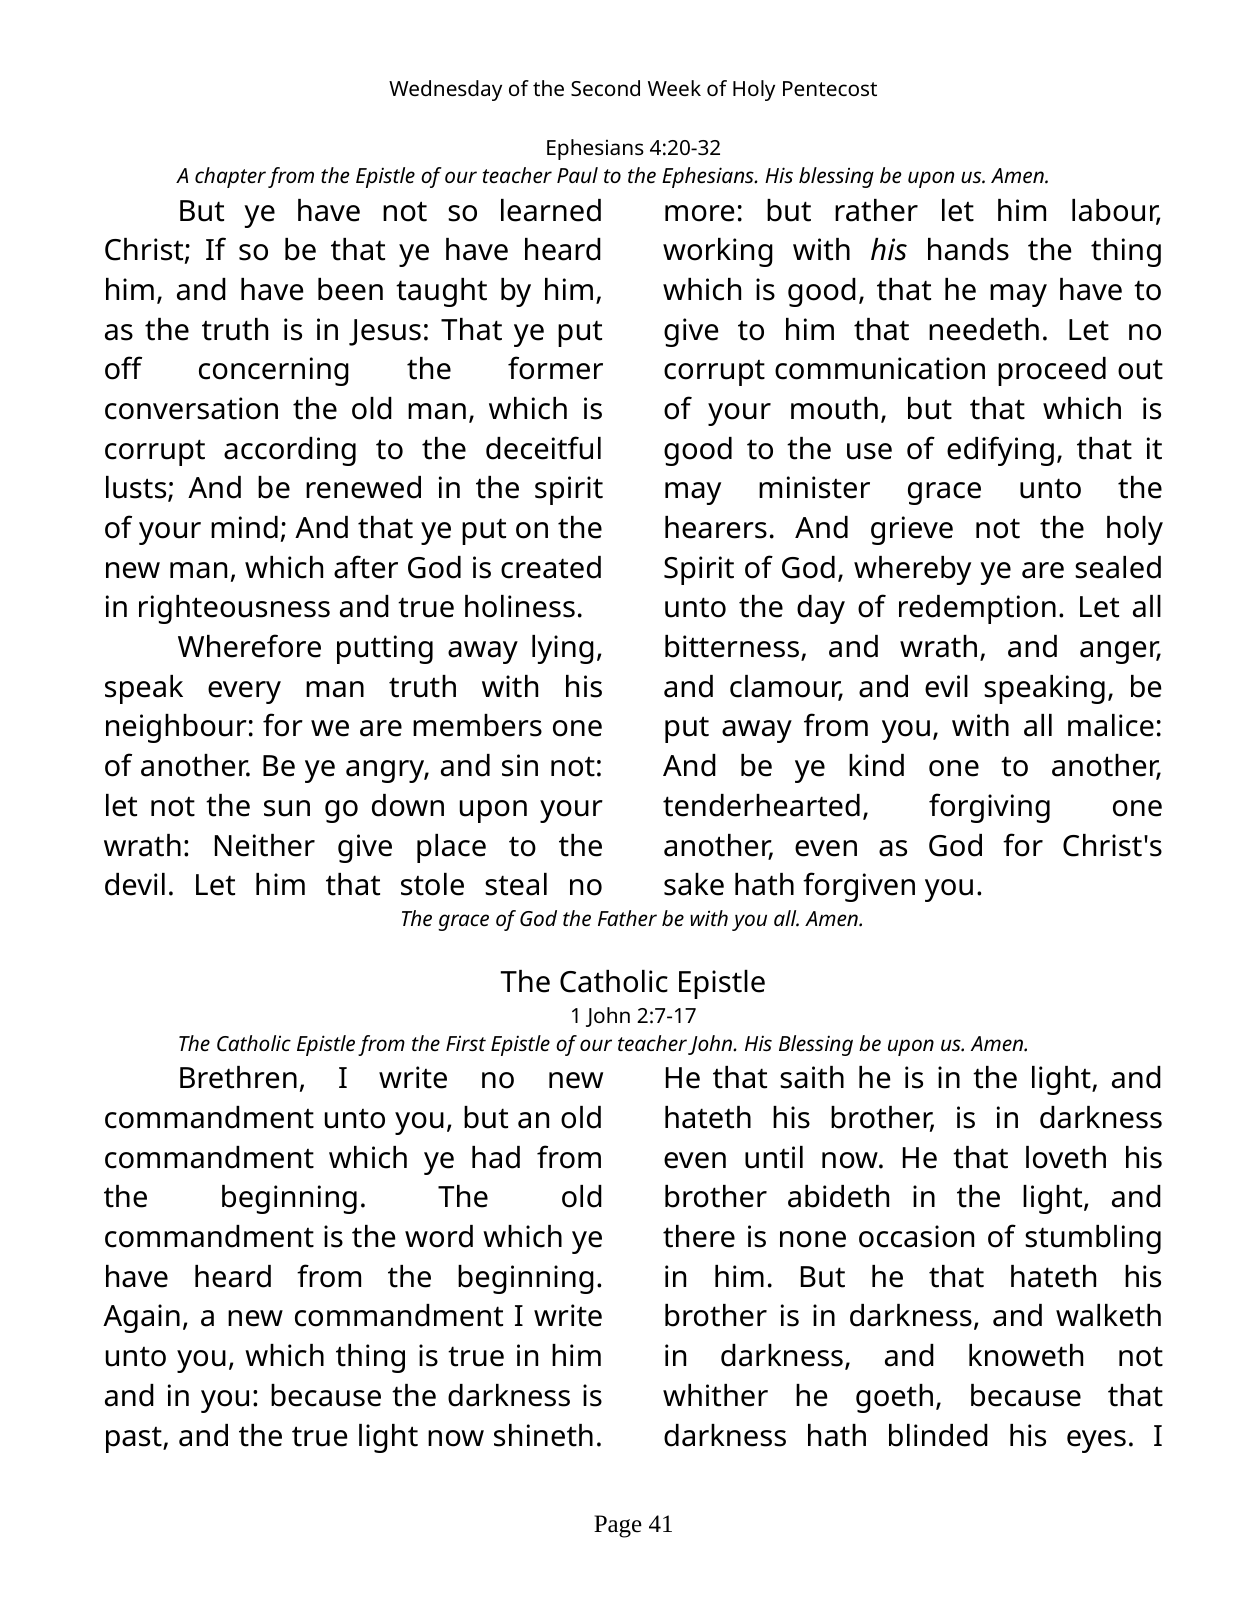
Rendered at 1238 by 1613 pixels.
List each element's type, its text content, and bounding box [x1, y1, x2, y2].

text He that saith he is in the light, and hateth his brother, is in darkness even until now. He that loveth his brother abideth in the light, and there is none occasion of stumbling in him. But he that hateth his brother is in darkness, and walketh in darkness, and knoweth not whither he goeth, because that darkness hath blinded his eyes. I [663, 1058, 1163, 1454]
text The grace of God the Father be with you all. Amen. [103, 904, 1163, 933]
text The Catholic Epistle [103, 961, 1163, 1001]
text But ye have not so learned Christ; If so be that ye have heard him, and have been taught by him, as the truth is in Jesus: That ye put off concerning the former conversation the old man, which is corrupt according to the deceitful lusts; And be renewed in the spirit of your mind; And that ye put on the new man, which after God is created in righteousness and true holiness. [103, 190, 604, 626]
text A chapter from the Epistle of our teacher Paul to the Ephesians. His blessing be upon us. Amen. [103, 161, 1163, 190]
text The Catholic Epistle from the First Epistle of our teacher John. His Blessing be upon us. Amen. [103, 1029, 1163, 1058]
text 1 John 2:7-17 [103, 1001, 1163, 1029]
text Wednesday of the Second Week of Holy Pentecost [102, 74, 1165, 102]
text Ephesians 4:20-32 [103, 133, 1163, 161]
text Wherefore putting away lying, speak every man truth with his neighbour: for we are members one of another. Be ye angry, and sin not: let not the sun go down upon your wrath: Neither give place to the devil. Let him that stole steal no [103, 626, 604, 904]
text more: but rather let him labour, working with his hands the thing which is good, that he may have to give to him that needeth. Let no corrupt communication proceed out of your mouth, but that which is good to the use of edifying, that it may minister grace unto the hearers. And grieve not the holy Spirit of God, whereby ye are sealed unto the day of redemption. Let all bitterness, and wrath, and anger, and clamour, and evil speaking, be put away from you, with all malice: And be ye kind one to another, tenderhearted, forgiving one another, even as God for Christ's sake hath forgiven you. [663, 190, 1163, 904]
text Brethren, I write no new commandment unto you, but an old commandment which ye had from the beginning. The old commandment is the word which ye have heard from the beginning. Again, a new commandment I write unto you, which thing is true in him and in you: because the darkness is past, and the true light now shineth. [103, 1058, 604, 1454]
